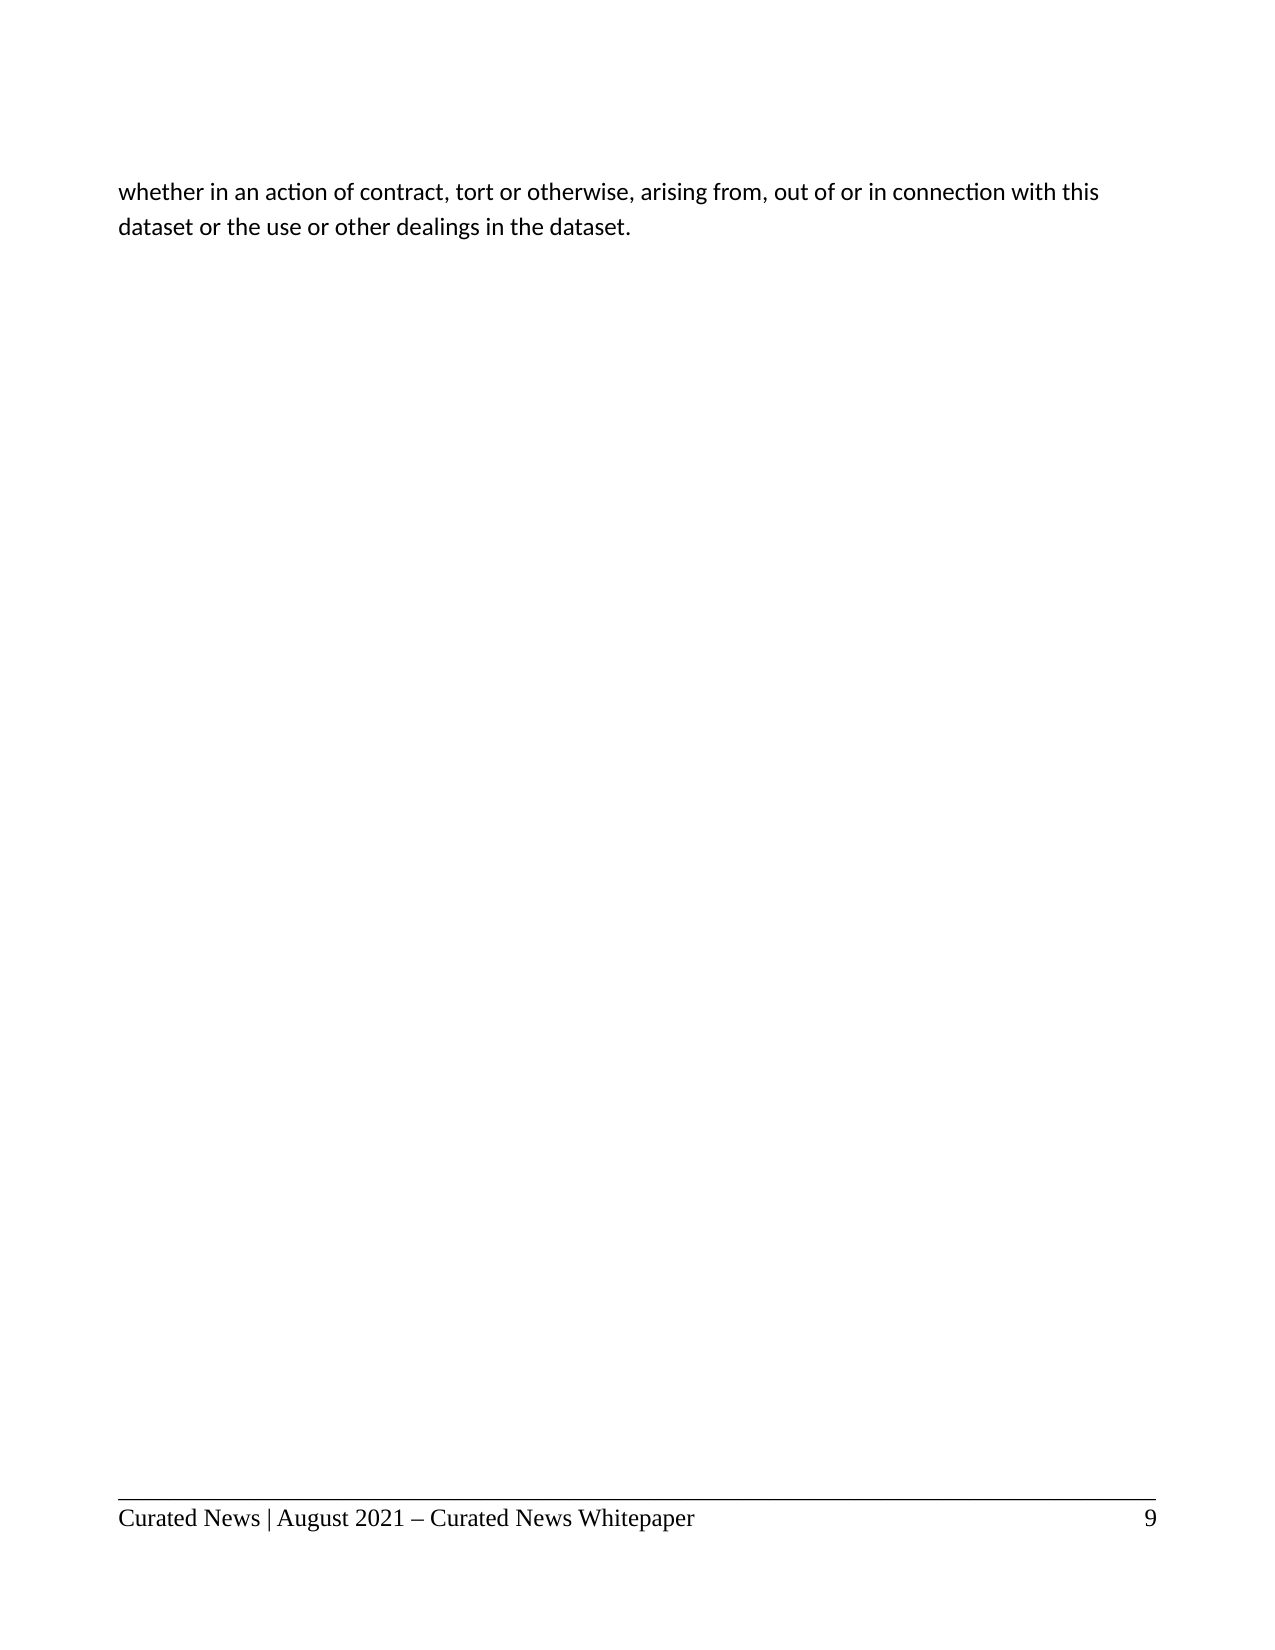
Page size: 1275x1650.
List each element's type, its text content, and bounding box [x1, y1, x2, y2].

text whether in an action of contract, tort or otherwise, arising from, out of or in connection with this dataset or the use or other dealings in the dataset. [118, 176, 1157, 242]
